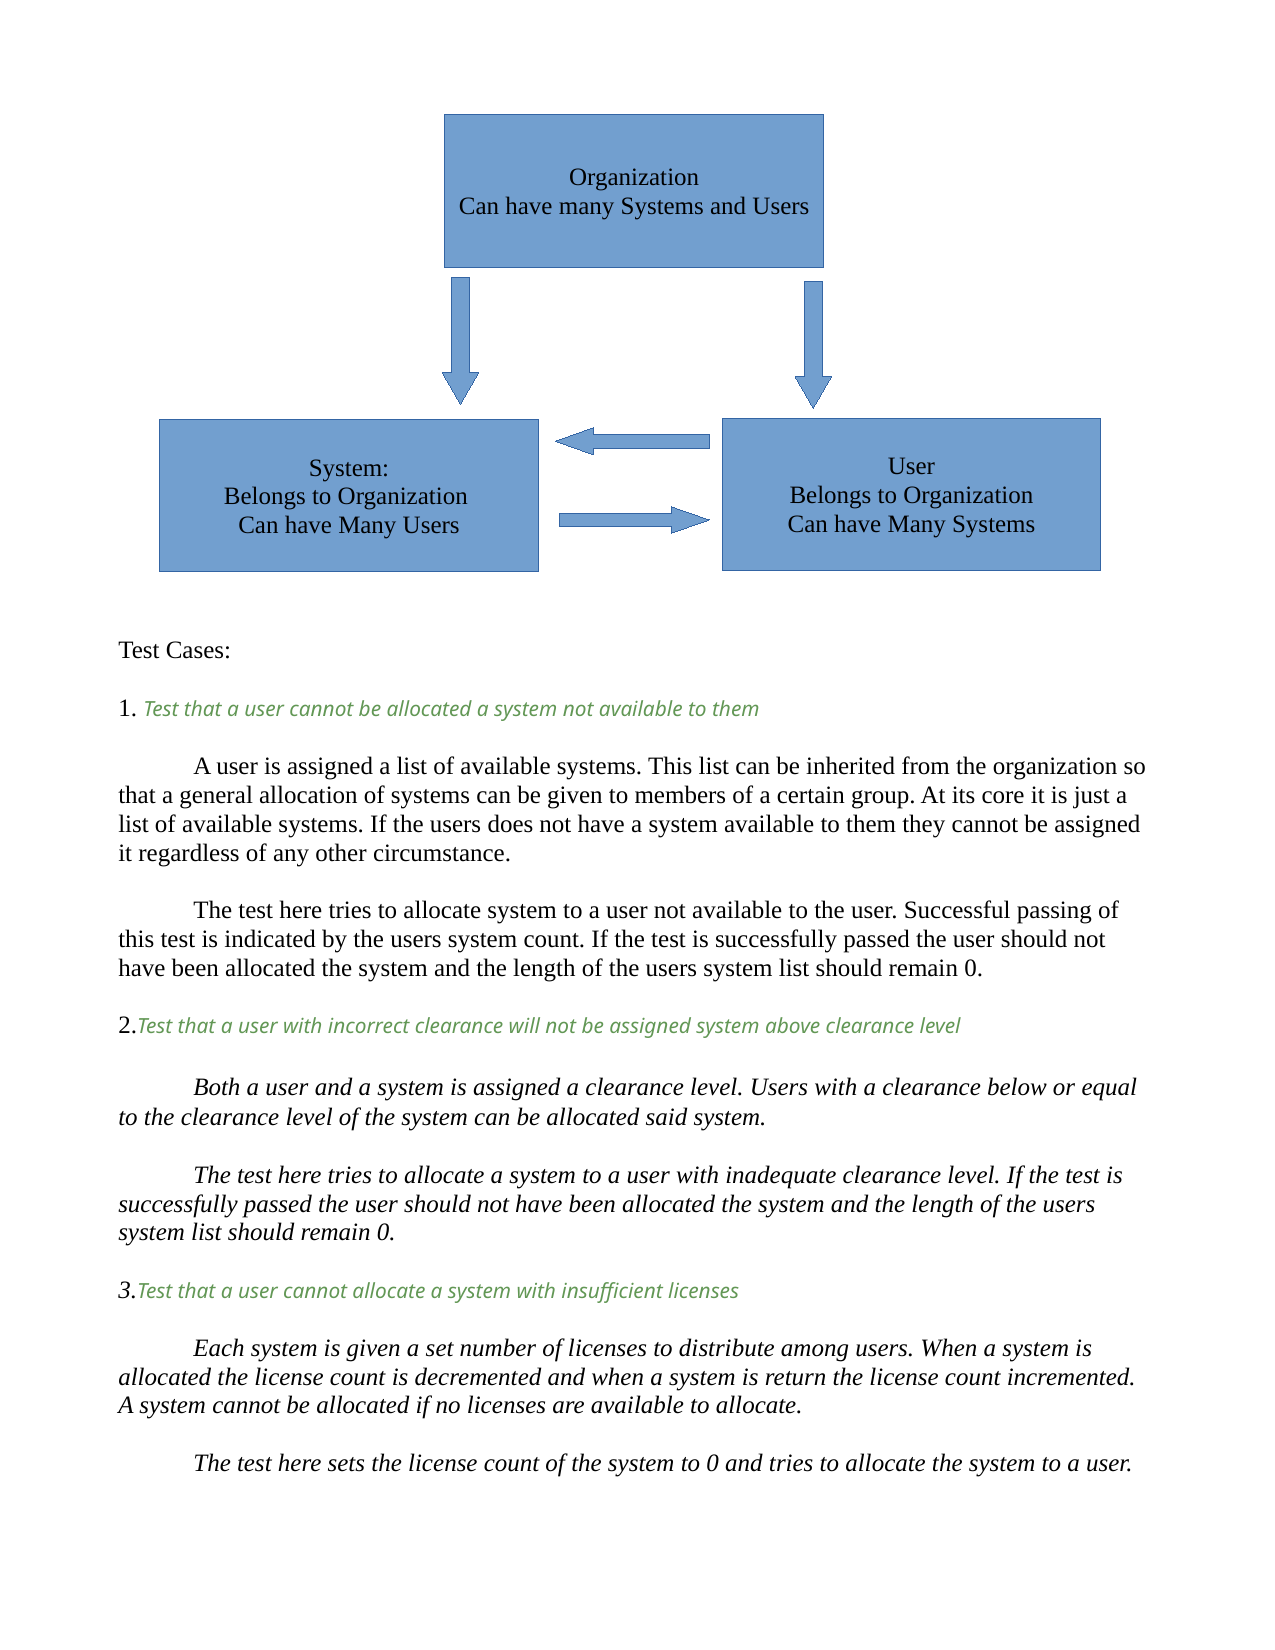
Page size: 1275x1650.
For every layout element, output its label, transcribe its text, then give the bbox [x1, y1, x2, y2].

text Both a user and a system is assigned a clearance level. Users with a clearance below or equal to the clearance level of the system can be allocated said system. [118, 1068, 1157, 1131]
text The test here tries to allocate system to a user not available to the user. Successful passing of this test is indicated by the users system count. If the test is successfully passed the user should not have been allocated the system and the length of the users system list should remain 0. [118, 895, 1157, 981]
text Each system is given a set number of licenses to distribute among users. When a system is allocated the license count is decremented and when a system is return the license count incremented. A system cannot be allocated if no licenses are available to allocate. [118, 1333, 1157, 1419]
text 2.Test that a user with incorrect clearance will not be assigned system above clearance level [118, 1010, 1157, 1039]
text 3.Test that a user cannot allocate a system with insufficient licenses [118, 1275, 1157, 1304]
text The test here sets the license count of the system to 0 and tries to allocate the system to a user. [118, 1448, 1157, 1477]
text 1. Test that a user cannot be allocated a system not available to them [118, 693, 1157, 723]
text A user is assigned a list of available systems. This list can be inherited from the organization so that a general allocation of systems can be given to members of a certain group. At its core it is just a list of available systems. If the users does not have a system available to them they cannot be assigned it regardless of any other circumstance. [118, 751, 1157, 866]
text Test Cases: [118, 636, 1157, 664]
text The test here tries to allocate a system to a user with inadequate clearance level. If the test is successfully passed the user should not have been allocated the system and the length of the users system list should remain 0. [118, 1160, 1157, 1246]
